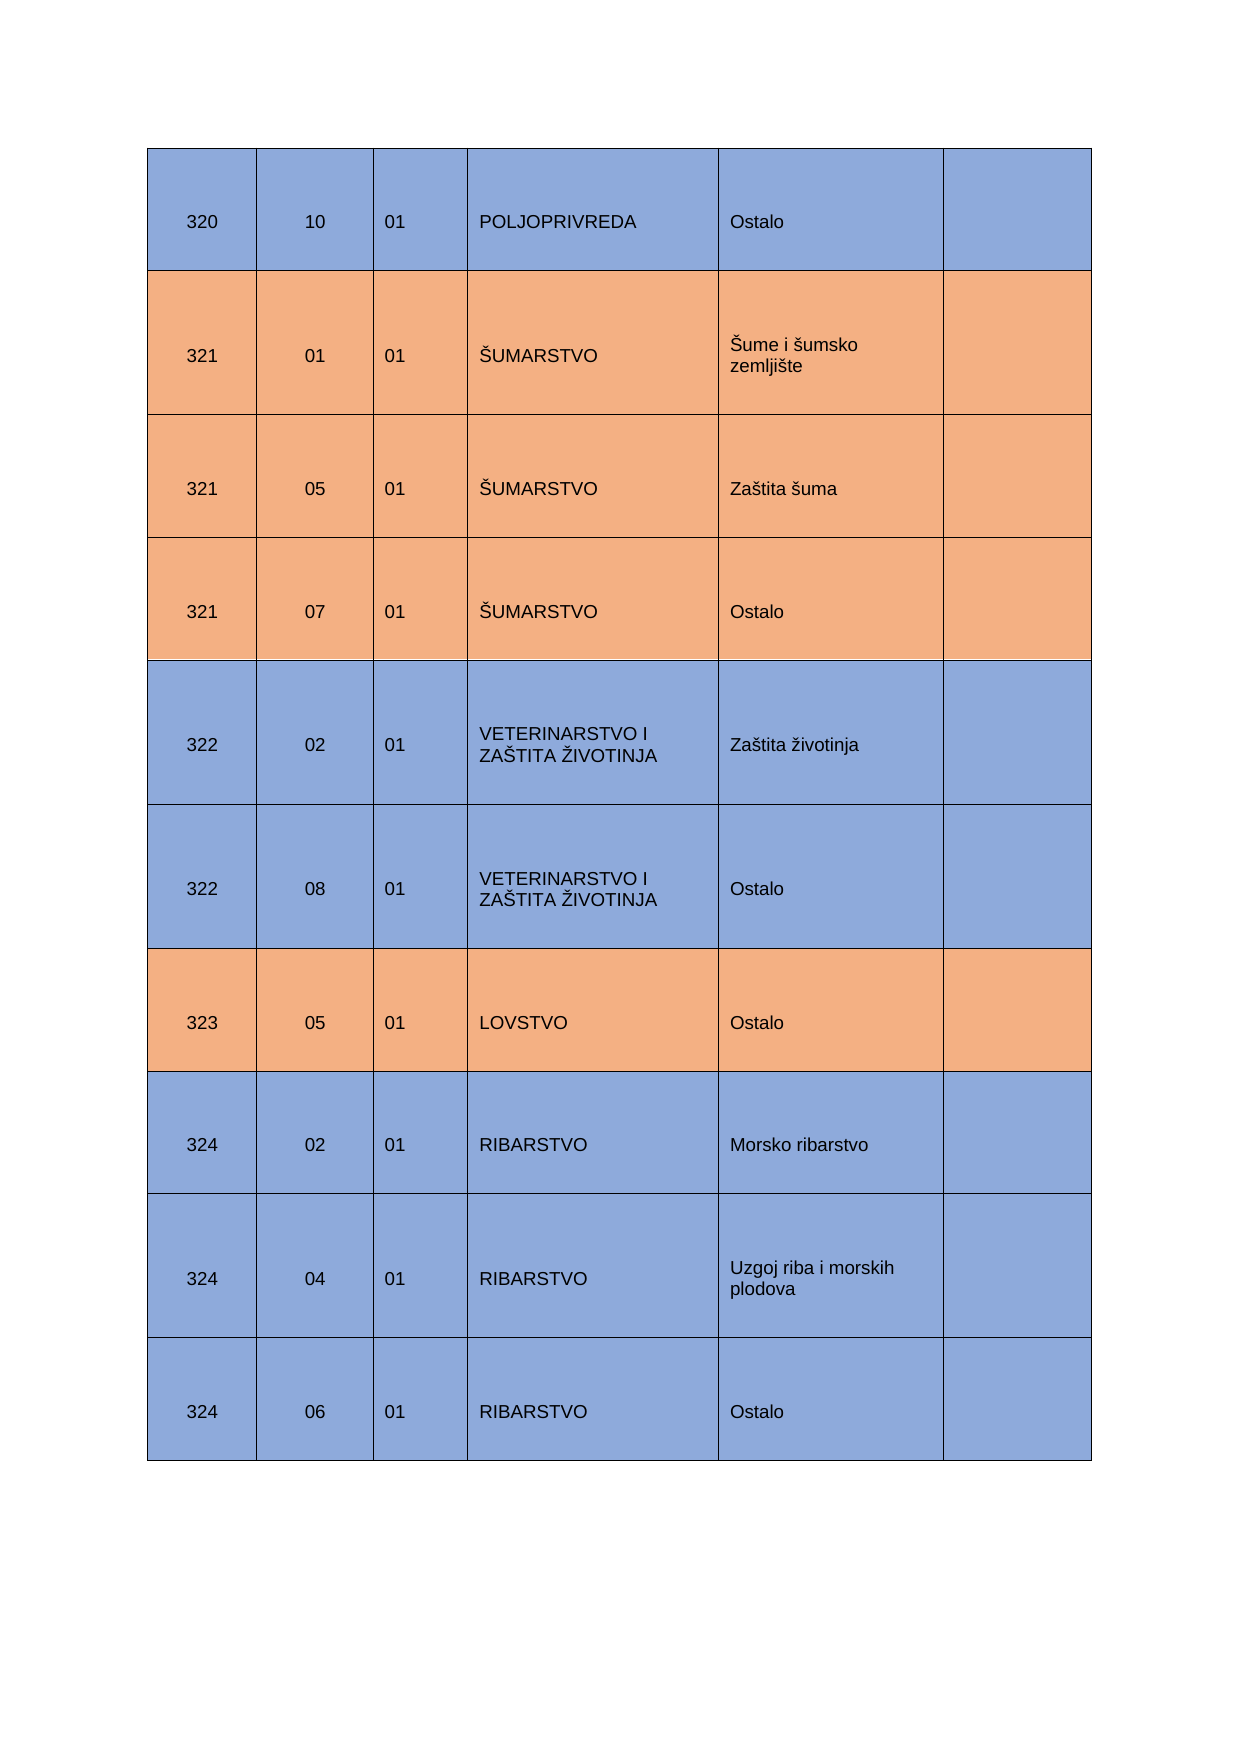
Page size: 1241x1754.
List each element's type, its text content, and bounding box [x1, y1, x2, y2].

table_cell 01 [257, 271, 373, 414]
table_cell POLJOPRIVREDA [468, 149, 718, 270]
table_cell 320 [148, 149, 256, 270]
table_cell 05 [257, 949, 373, 1071]
table_cell 06 [257, 1338, 373, 1460]
table_cell ŠUMARSTVO [468, 271, 718, 414]
table_cell 01 [374, 271, 467, 414]
table_cell 322 [148, 805, 256, 948]
table_cell ŠUMARSTVO [468, 538, 718, 659]
table_cell 01 [374, 661, 467, 804]
table_cell [944, 149, 1091, 270]
table_cell ŠUMARSTVO [468, 415, 718, 537]
table_cell Ostalo [719, 949, 943, 1071]
table_cell [944, 1194, 1091, 1337]
table_cell Ostalo [719, 805, 943, 948]
table_cell [944, 1338, 1091, 1460]
table_cell 01 [374, 1072, 467, 1193]
table_cell Uzgoj riba i morskih plodova [719, 1194, 943, 1337]
table_cell 10 [257, 149, 373, 270]
table_cell VETERINARSTVO I ZAŠTITA ŽIVOTINJA [468, 805, 718, 948]
table_cell 321 [148, 415, 256, 537]
table_cell 01 [374, 1338, 467, 1460]
table_cell [944, 1072, 1091, 1193]
table_cell RIBARSTVO [468, 1338, 718, 1460]
table_cell Šume i šumsko zemljište [719, 271, 943, 414]
table_cell [944, 538, 1091, 659]
table_cell 01 [374, 1194, 467, 1337]
table_cell 08 [257, 805, 373, 948]
table_cell 321 [148, 538, 256, 659]
table_cell Ostalo [719, 1338, 943, 1460]
table_cell VETERINARSTVO I ZAŠTITA ŽIVOTINJA [468, 661, 718, 804]
table_cell 04 [257, 1194, 373, 1337]
table_cell [944, 805, 1091, 948]
table_cell 324 [148, 1194, 256, 1337]
table_cell RIBARSTVO [468, 1194, 718, 1337]
table_cell [944, 949, 1091, 1071]
table_cell LOVSTVO [468, 949, 718, 1071]
table_cell 324 [148, 1338, 256, 1460]
table_cell [944, 661, 1091, 804]
table_cell 321 [148, 271, 256, 414]
table_cell 01 [374, 415, 467, 537]
table_cell Morsko ribarstvo [719, 1072, 943, 1193]
table_cell Ostalo [719, 149, 943, 270]
table_cell 01 [374, 149, 467, 270]
table_cell Zaštita životinja [719, 661, 943, 804]
table_cell 324 [148, 1072, 256, 1193]
table_cell 07 [257, 538, 373, 659]
table_cell 02 [257, 661, 373, 804]
table_cell RIBARSTVO [468, 1072, 718, 1193]
table_cell 01 [374, 805, 467, 948]
table_cell 323 [148, 949, 256, 1071]
table_cell 322 [148, 661, 256, 804]
table_cell [944, 271, 1091, 414]
table_cell 01 [374, 949, 467, 1071]
table_cell 05 [257, 415, 373, 537]
table_cell Zaštita šuma [719, 415, 943, 537]
table_cell 02 [257, 1072, 373, 1193]
table_cell Ostalo [719, 538, 943, 659]
table_cell [944, 415, 1091, 537]
table_cell 01 [374, 538, 467, 659]
